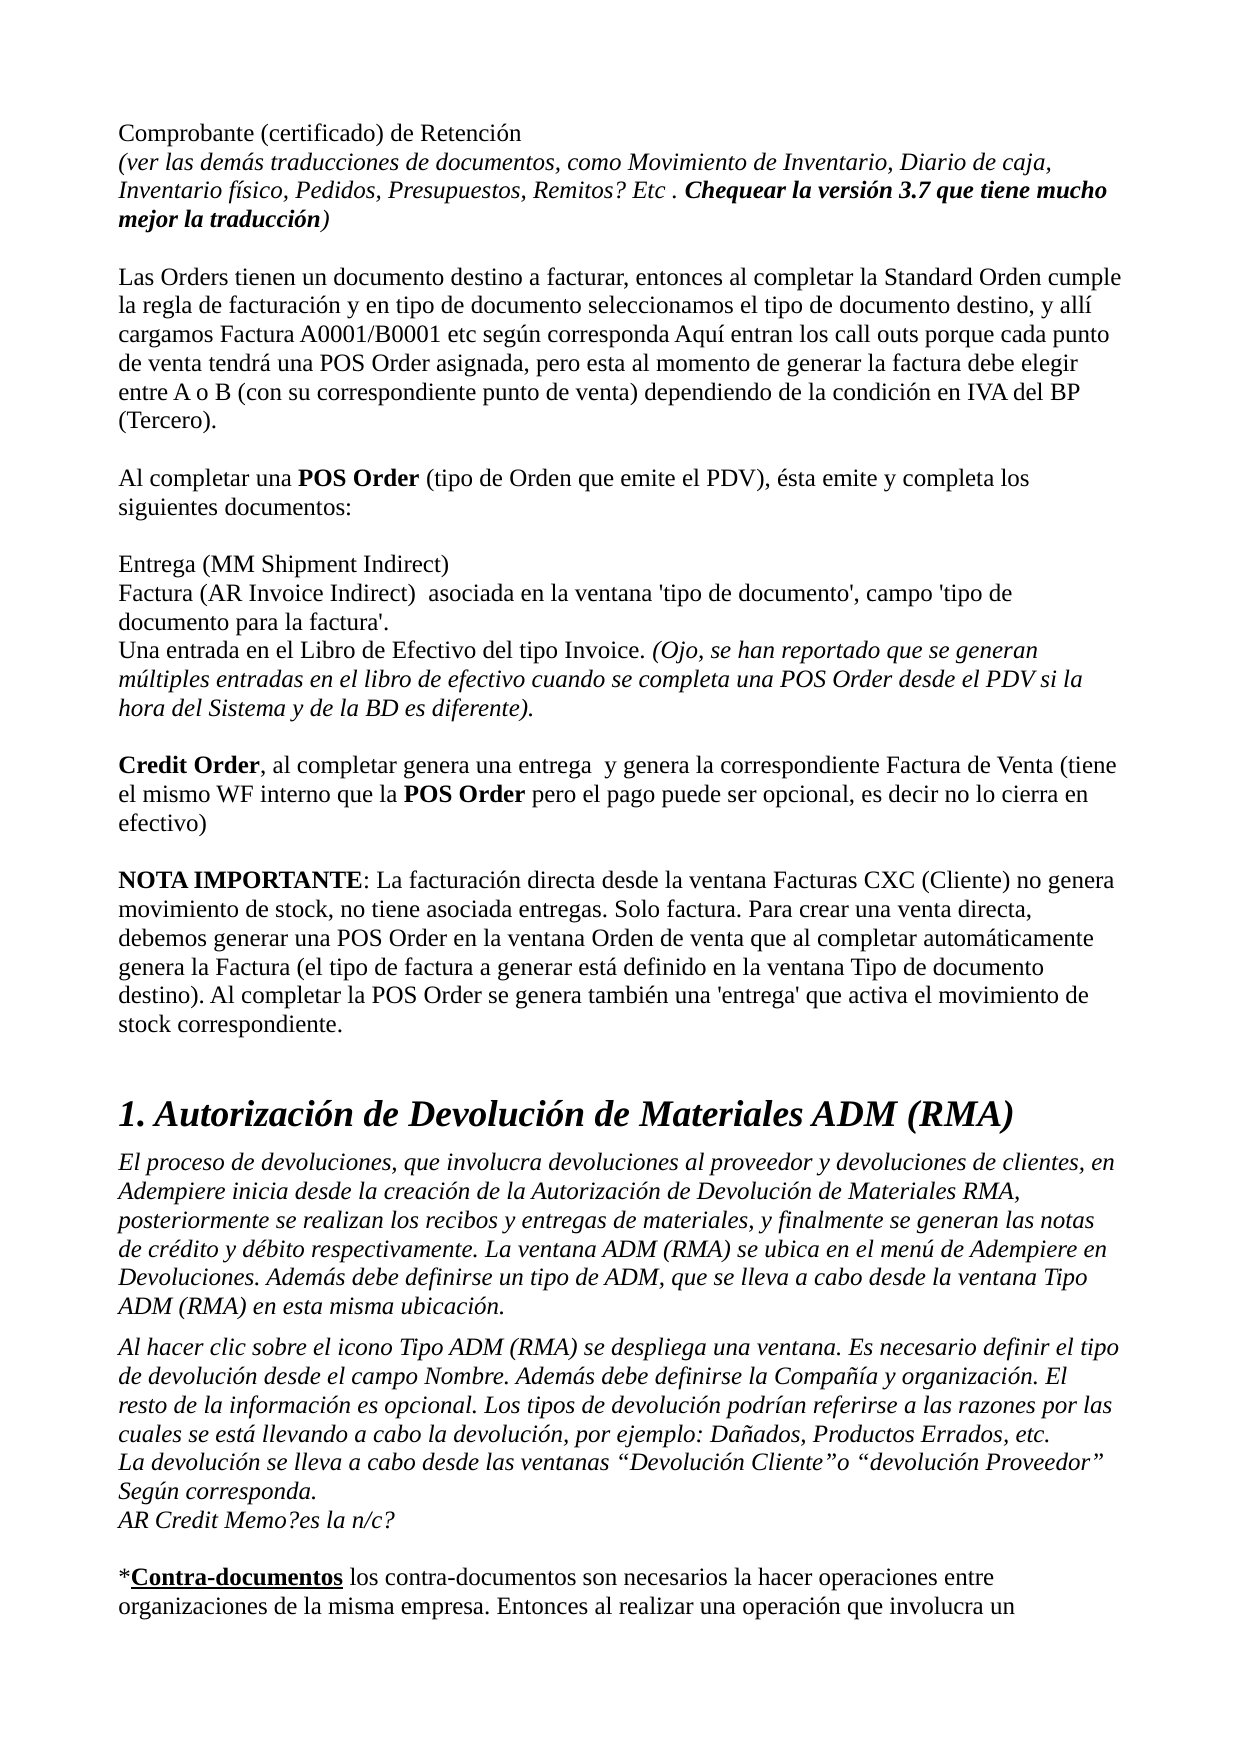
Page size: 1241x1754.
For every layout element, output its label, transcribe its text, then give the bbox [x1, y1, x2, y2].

text *Contra-documentos los contra-documentos son necesarios la hacer operaciones entre organizaciones de la misma empresa. Entonces al realizar una operación que involucra un [118, 1562, 1122, 1620]
text NOTA IMPORTANTE: La facturación directa desde la ventana Facturas CXC (Cliente) no genera movimiento de stock, no tiene asociada entregas. Solo factura. Para crear una venta directa, debemos generar una POS Order en la ventana Orden de venta que al completar automáticamente genera la Factura (el tipo de factura a generar está definido en la ventana Tipo de documento destino). Al completar la POS Order se genera también una 'entrega' que activa el movimiento de stock correspondiente. [118, 866, 1122, 1038]
text Una entrada en el Libro de Efectivo del tipo Invoice. (Ojo, se han reportado que se generan múltiples entradas en el libro de efectivo cuando se completa una POS Order desde el PDV si la hora del Sistema y de la BD es diferente). [118, 636, 1122, 722]
subtitle 1. Autorización de Devolución de Materiales ADM (RMA) [118, 1092, 1122, 1135]
text Factura (AR Invoice Indirect) asociada en la ventana 'tipo de documento', campo 'tipo de documento para la factura'. [118, 578, 1122, 636]
text Comprobante (certificado) de Retención [118, 118, 1122, 147]
text Al completar una POS Order (tipo de Orden que emite el PDV), ésta emite y completa los siguientes documentos: [118, 463, 1122, 521]
text AR Credit Memo?es la n/c? [118, 1505, 1122, 1534]
text Al hacer clic sobre el icono Tipo ADM (RMA) se despliega una ventana. Es necesario definir el tipo de devolución desde el campo Nombre. Además debe definirse la Compañía y organización. El resto de la información es opcional. Los tipos de devolución podrían referirse a las razones por las cuales se está llevando a cabo la devolución, por ejemplo: Dañados, Productos Errados, etc. [118, 1332, 1122, 1447]
text La devolución se lleva a cabo desde las ventanas “Devolución Cliente”o “devolución Proveedor” Según corresponda. [118, 1447, 1122, 1505]
text El proceso de devoluciones, que involucra devoluciones al proveedor y devoluciones de clientes, en Adempiere inicia desde la creación de la Autorización de Devolución de Materiales RMA, posteriormente se realizan los recibos y entregas de materiales, y finalmente se generan las notas de crédito y débito respectivamente. La ventana ADM (RMA) se ubica en el menú de Adempiere en Devoluciones. Además debe definirse un tipo de ADM, que se lleva a cabo desde la ventana Tipo ADM (RMA) en esta misma ubicación. [118, 1147, 1122, 1320]
text Entrega (MM Shipment Indirect) [118, 549, 1122, 578]
text Las Orders tienen un documento destino a facturar, entonces al completar la Standard Orden cumple la regla de facturación y en tipo de documento seleccionamos el tipo de documento destino, y allí cargamos Factura A0001/B0001 etc según corresponda Aquí entran los call outs porque cada punto de venta tendrá una POS Order asignada, pero esta al momento de generar la factura debe elegir entre A o B (con su correspondiente punto de venta) dependiendo de la condición en IVA del BP (Tercero). [118, 262, 1122, 434]
text Credit Order, al completar genera una entrega y genera la correspondiente Factura de Venta (tiene el mismo WF interno que la POS Order pero el pago puede ser opcional, es decir no lo cierra en efectivo) [118, 751, 1122, 837]
text (ver las demás traducciones de documentos, como Movimiento de Inventario, Diario de caja, Inventario físico, Pedidos, Presupuestos, Remitos? Etc . Chequear la versión 3.7 que tiene mucho mejor la traducción) [118, 147, 1122, 233]
